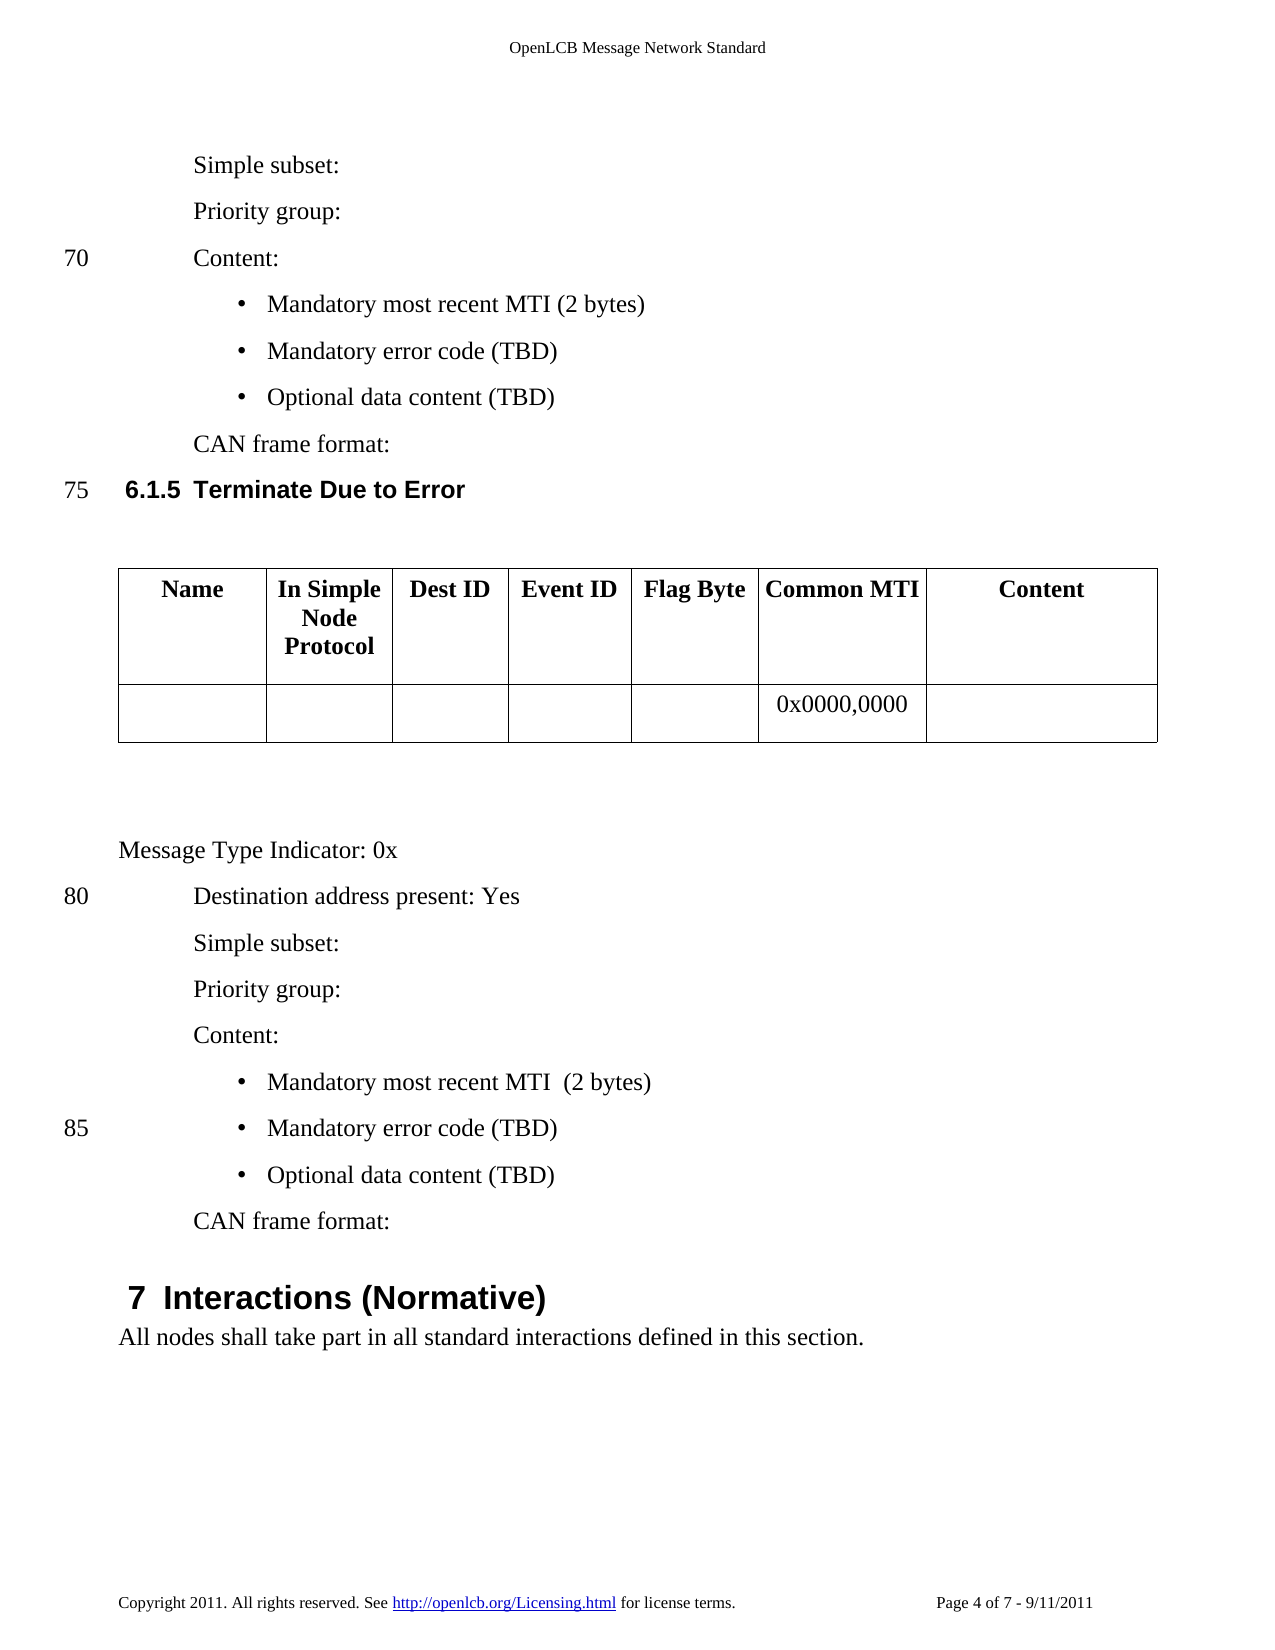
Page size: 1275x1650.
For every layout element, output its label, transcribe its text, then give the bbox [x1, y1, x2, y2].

table_cell [119, 685, 266, 742]
subtitle Terminate Due to Error [118, 475, 1157, 504]
table_header Event ID [509, 569, 631, 684]
text CAN frame format: [193, 1206, 1157, 1235]
list Optional data content (TBD) [237, 382, 1157, 411]
text Message Type Indicator: 0x [118, 835, 1157, 863]
list Mandatory error code (TBD) [237, 1113, 1157, 1142]
text All nodes shall take part in all standard interactions defined in this section. [118, 1322, 1157, 1351]
text Content: [193, 243, 1157, 272]
text Content: [193, 1021, 1157, 1049]
text Simple subset: [193, 150, 1157, 179]
text Priority group: [193, 974, 1157, 1003]
list Mandatory error code (TBD) [237, 336, 1157, 364]
list Mandatory most recent MTI (2 bytes) [237, 289, 1157, 318]
table_header Common MTI [759, 569, 926, 684]
list Optional data content (TBD) [237, 1160, 1157, 1189]
table_cell 0x0000,0000 [759, 685, 926, 742]
table_cell [632, 685, 758, 742]
text Simple subset: [193, 928, 1157, 956]
subtitle Interactions (Normative) [118, 1278, 1157, 1316]
list Mandatory most recent MTI (2 bytes) [237, 1067, 1157, 1096]
table_cell [509, 685, 631, 742]
table_cell [927, 685, 1157, 742]
table_header Flag Byte [632, 569, 758, 684]
table_cell [393, 685, 508, 742]
text Priority group: [193, 196, 1157, 225]
text Destination address present: Yes [193, 881, 1157, 910]
table_cell [267, 685, 392, 742]
table_header In Simple Node Protocol [267, 569, 392, 684]
text CAN frame format: [193, 429, 1157, 457]
table_header Content [927, 569, 1157, 684]
table_header Dest ID [393, 569, 508, 684]
table_header Name [119, 569, 266, 684]
